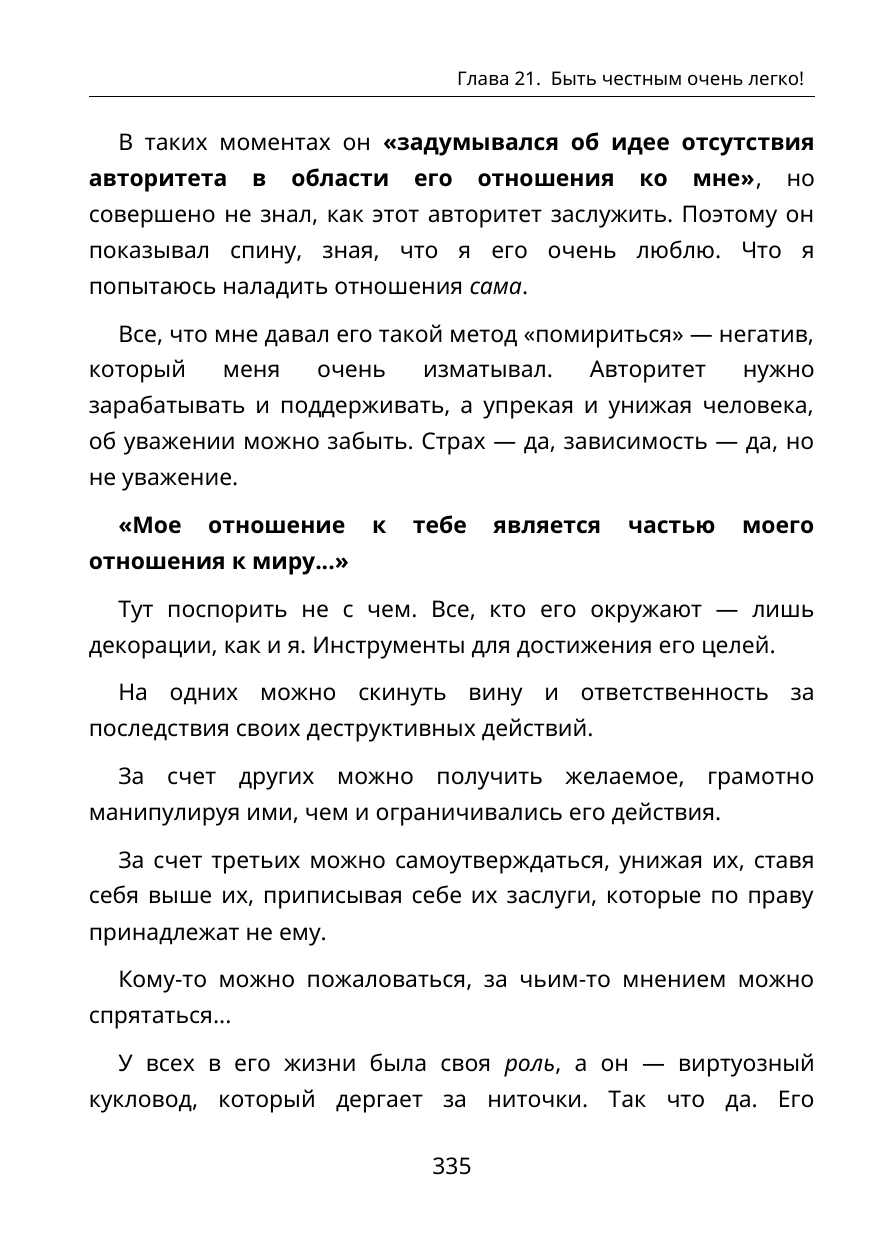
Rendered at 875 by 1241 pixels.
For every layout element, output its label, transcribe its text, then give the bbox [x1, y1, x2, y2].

text Тут поспорить не с чем. Все, кто его окружают — лишь декорации, как и я. Инструменты для достижения его целей. [88, 593, 815, 660]
text У всех в его жизни была своя роль, а он — виртуозный кукловод, который дергает за ниточки. Так что да. Его [88, 1047, 815, 1114]
text За счет других можно получить желаемое, грамотно манипулируя ими, чем и ограничивались его действия. [88, 760, 815, 827]
text Кому-то можно пожаловаться, за чьим-то мнением можно спрятаться... [88, 963, 815, 1030]
text Все, что мне давал его такой метод «помириться» — негатив, который меня очень изматывал. Авторитет нужно зарабатывать и поддерживать, а упрекая и унижая человека, об уважении можно забыть. Страх — да, зависимость — да, но не уважение. [88, 317, 815, 492]
text «Мое отношение к тебе является частью моего отношения к миру...» [88, 509, 815, 576]
text За счет третьих можно самоутверждаться, унижая их, ставя себя выше их, приписывая себе их заслуги, которые по праву принадлежат не ему. [88, 843, 815, 947]
text В таких моментах он «задумывался об идее отсутствия авторитета в области его отношения ко мне», но совершено не знал, как этот авторитет заслужить. Поэтому он показывал спину, зная, что я его очень люблю. Что я попытаюсь наладить отношения сама. [88, 126, 815, 301]
text На одних можно скинуть вину и ответственность за последствия своих деструктивных действий. [88, 676, 815, 743]
